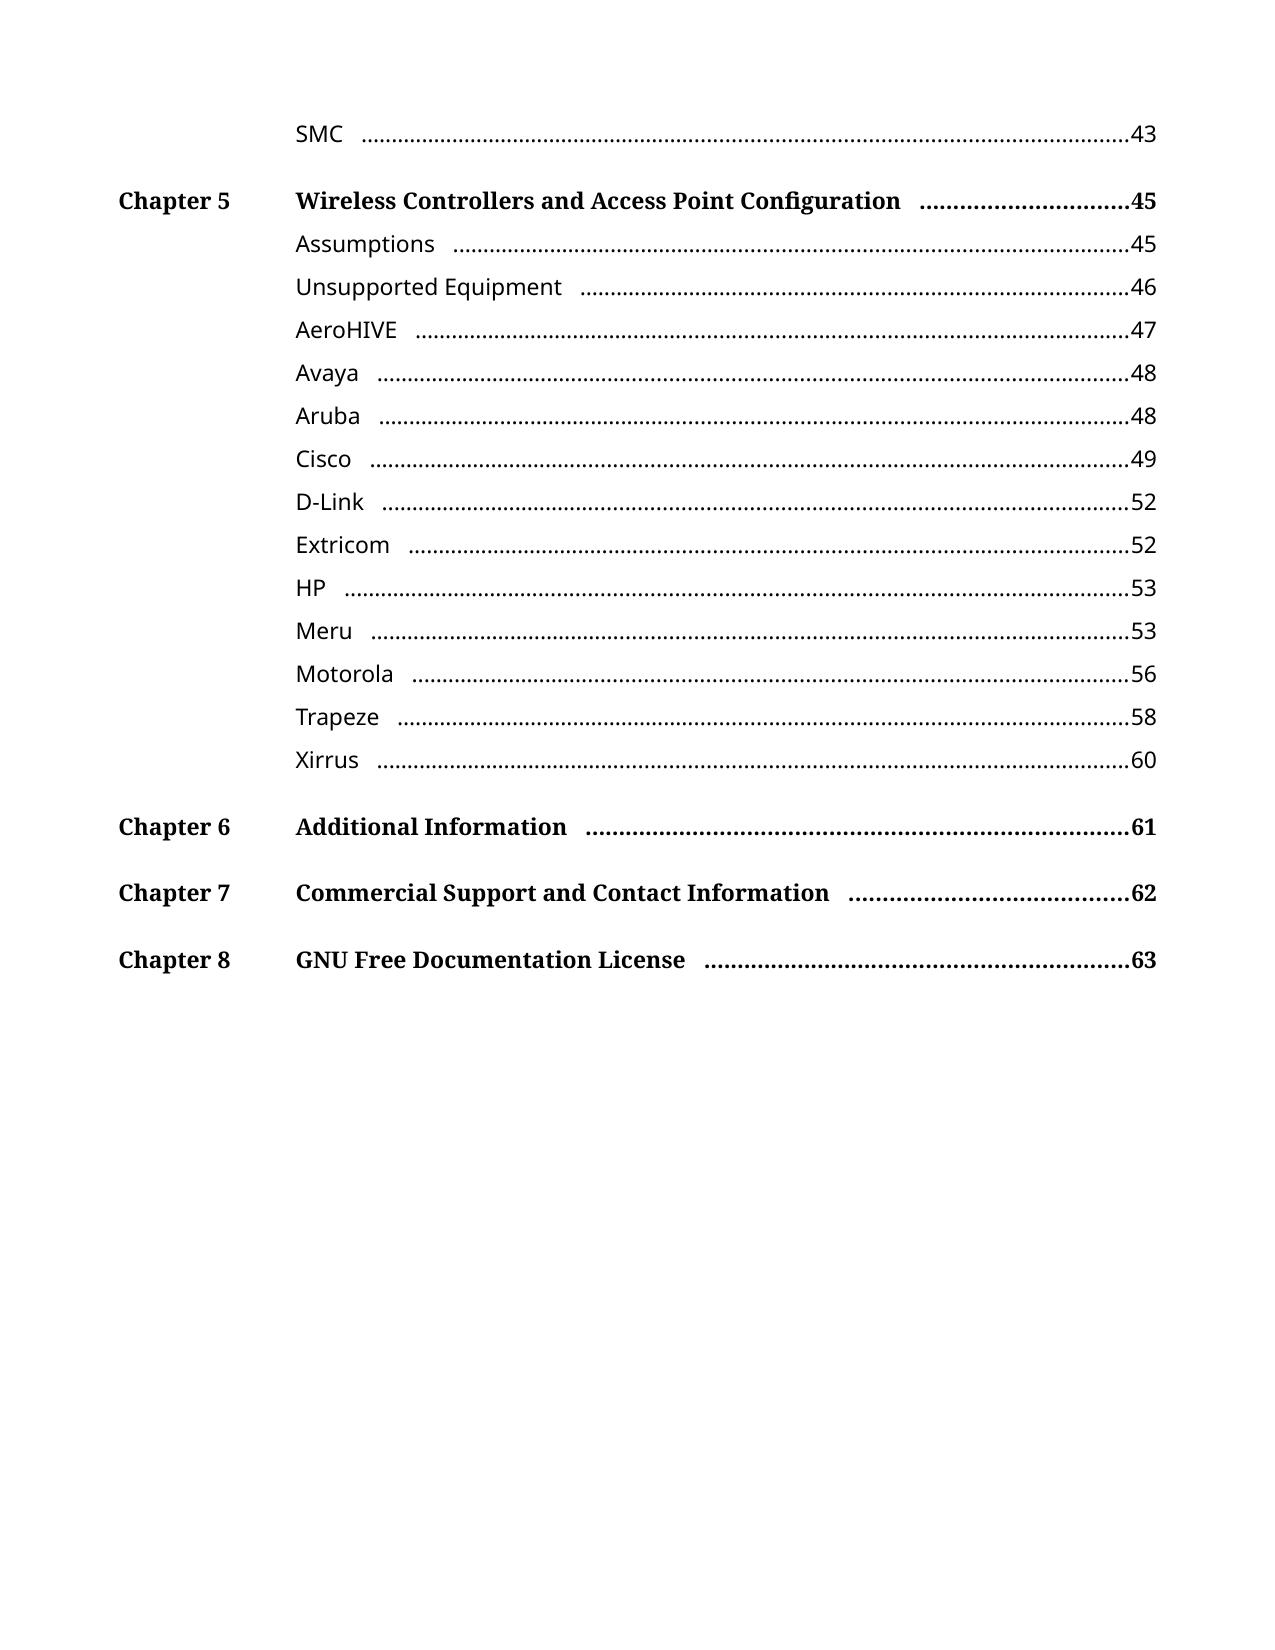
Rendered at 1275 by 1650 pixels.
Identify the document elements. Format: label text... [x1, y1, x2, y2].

text Meru 53 [295, 615, 1157, 646]
text Xirrus 60 [295, 744, 1157, 775]
text Chapter 7 Commercial Support and Contact Information 62 [118, 877, 1157, 909]
text Cisco 49 [295, 443, 1157, 474]
text SMC 43 [295, 118, 1157, 149]
text Chapter 5 Wireless Controllers and Access Point Configuration 45 [118, 185, 1157, 216]
text Avaya 48 [295, 357, 1157, 388]
text Aruba 48 [295, 400, 1157, 431]
text D-Link 52 [295, 486, 1157, 517]
text Motorola 56 [295, 658, 1157, 689]
text HP 53 [295, 572, 1157, 603]
text Trapeze 58 [295, 701, 1157, 732]
text Chapter 6 Additional Information 61 [118, 811, 1157, 842]
text AeroHIVE 47 [295, 314, 1157, 345]
text Extricom 52 [295, 529, 1157, 560]
text Assumptions 45 [295, 228, 1157, 259]
text Unsupported Equipment 46 [295, 271, 1157, 302]
text Chapter 8 GNU Free Documentation License 63 [118, 944, 1157, 975]
